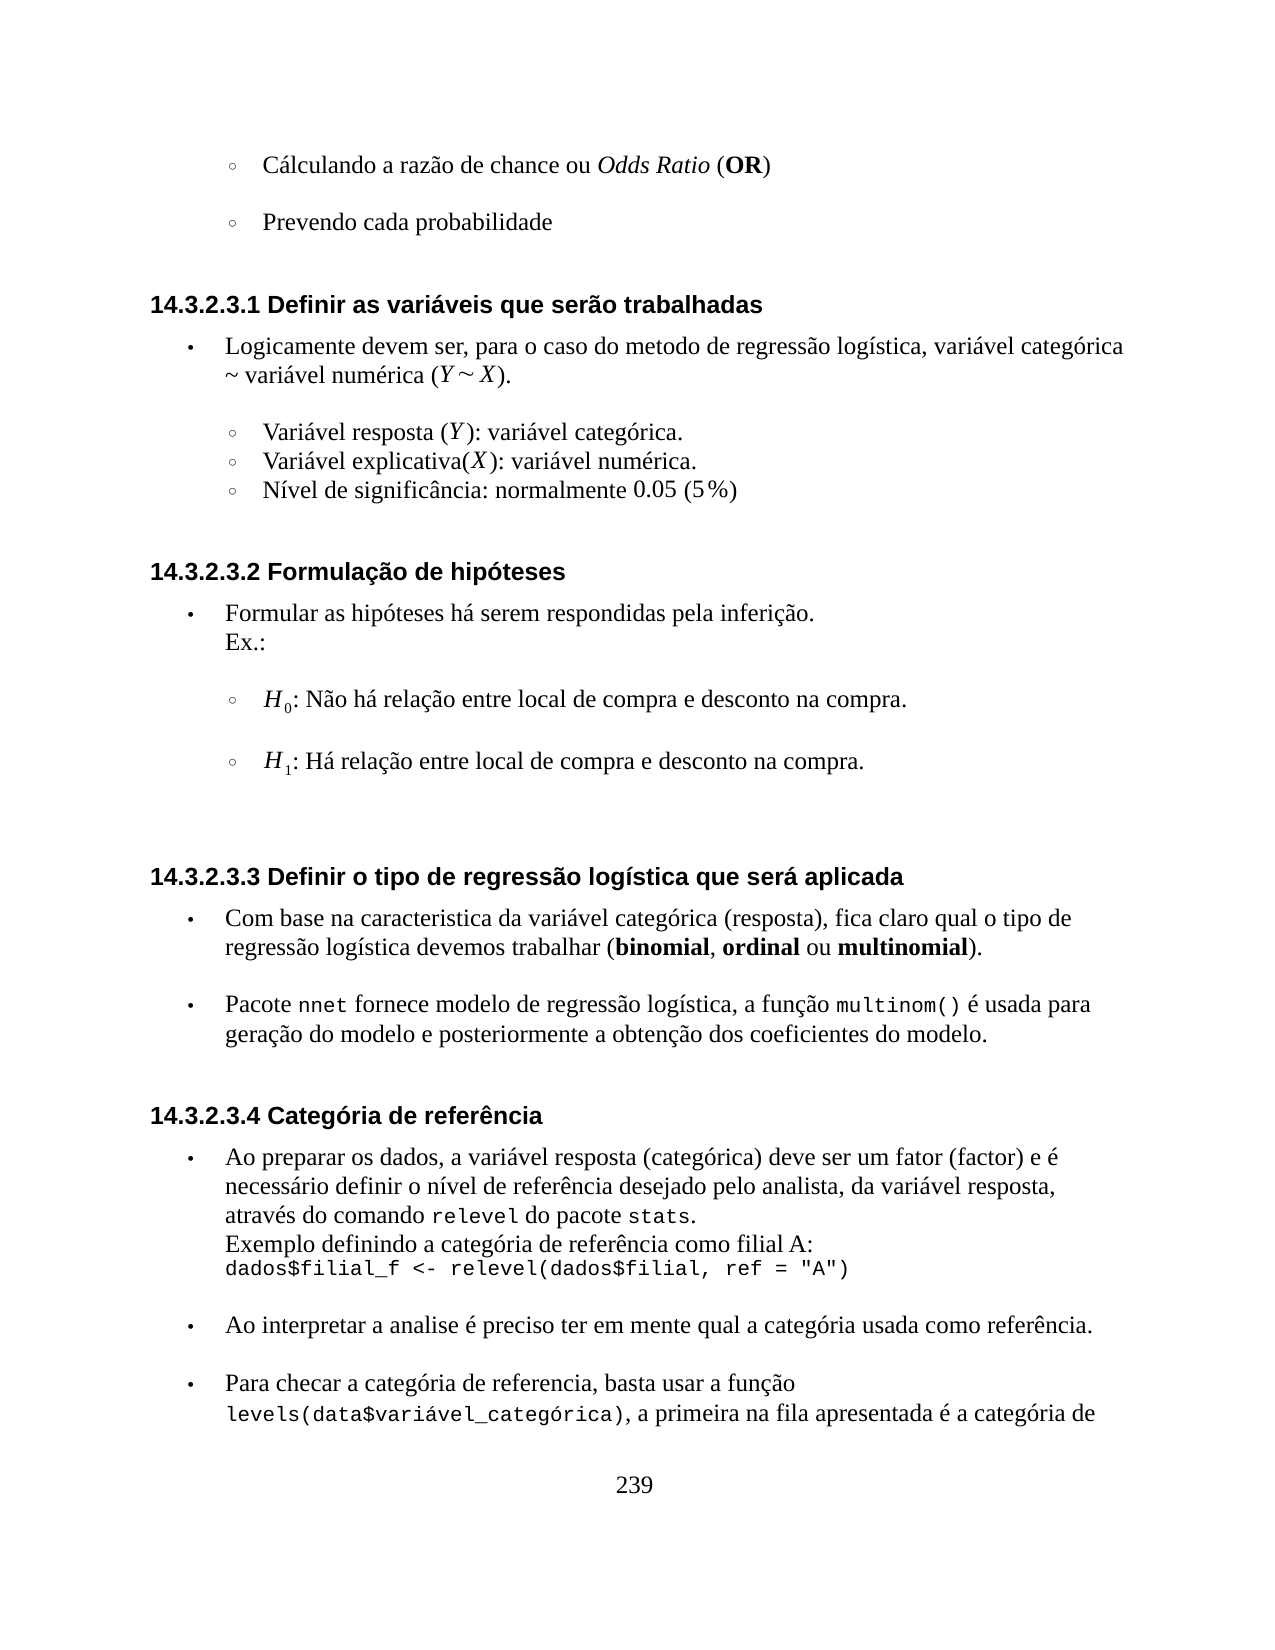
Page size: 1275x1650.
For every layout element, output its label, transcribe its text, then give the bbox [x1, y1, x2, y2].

subtitle 14.3.2.3.2 Formulação de hipóteses [150, 557, 1125, 586]
list Logicamente devem ser, para o caso do metodo de regressão logística, variável categórica ~ variável numérica (). [187, 331, 1125, 417]
list Nível de significância: normalmente () [225, 475, 1125, 532]
list Pacote nnet fornece modelo de regressão logística, a função multinom() é usada para geração do modelo e posteriormente a obtenção dos coeficientes do modelo. [187, 989, 1125, 1076]
list Ao interpretar a analise é preciso ter em mente qual a categória usada como referência. [187, 1311, 1125, 1368]
list Prevendo cada probabilidade [225, 207, 1125, 265]
subtitle 14.3.2.3.3 Definir o tipo de regressão logística que será aplicada [150, 862, 1125, 890]
list Para checar a categória de referencia, basta usar a função levels(data$variável_categórica), a primeira na fila apresentada é a categória de [187, 1368, 1125, 1427]
list Variável explicativa(): variável numérica. [225, 446, 1125, 475]
list Ao preparar os dados, a variável resposta (categórica) deve ser um fator (factor) e é necessário definir o nível de referência desejado pelo analista, da variável resposta, através do comando relevel do pacote stats. Exemplo definindo a categória de referência como filial A: dados$filial_f <- relevel(dados$filial, ref = "A") [187, 1142, 1125, 1311]
list Com base na caracteristica da variável categórica (resposta), fica claro qual o tipo de regressão logística devemos trabalhar (binomial, ordinal ou multinomial). [187, 903, 1125, 989]
subtitle 14.3.2.3.4 Categória de referência [150, 1101, 1125, 1130]
list Variável resposta (): variável categórica. [225, 417, 1125, 446]
list : Não há relação entre local de compra e desconto na compra. [225, 684, 1125, 746]
list Cálculando a razão de chance ou Odds Ratio (OR) [225, 150, 1125, 207]
list : Há relação entre local de compra e desconto na compra. [225, 746, 1125, 808]
subtitle 14.3.2.3.1 Definir as variáveis que serão trabalhadas [150, 290, 1125, 318]
list Formular as hipóteses há serem respondidas pela inferição. Ex.: [187, 598, 1125, 684]
